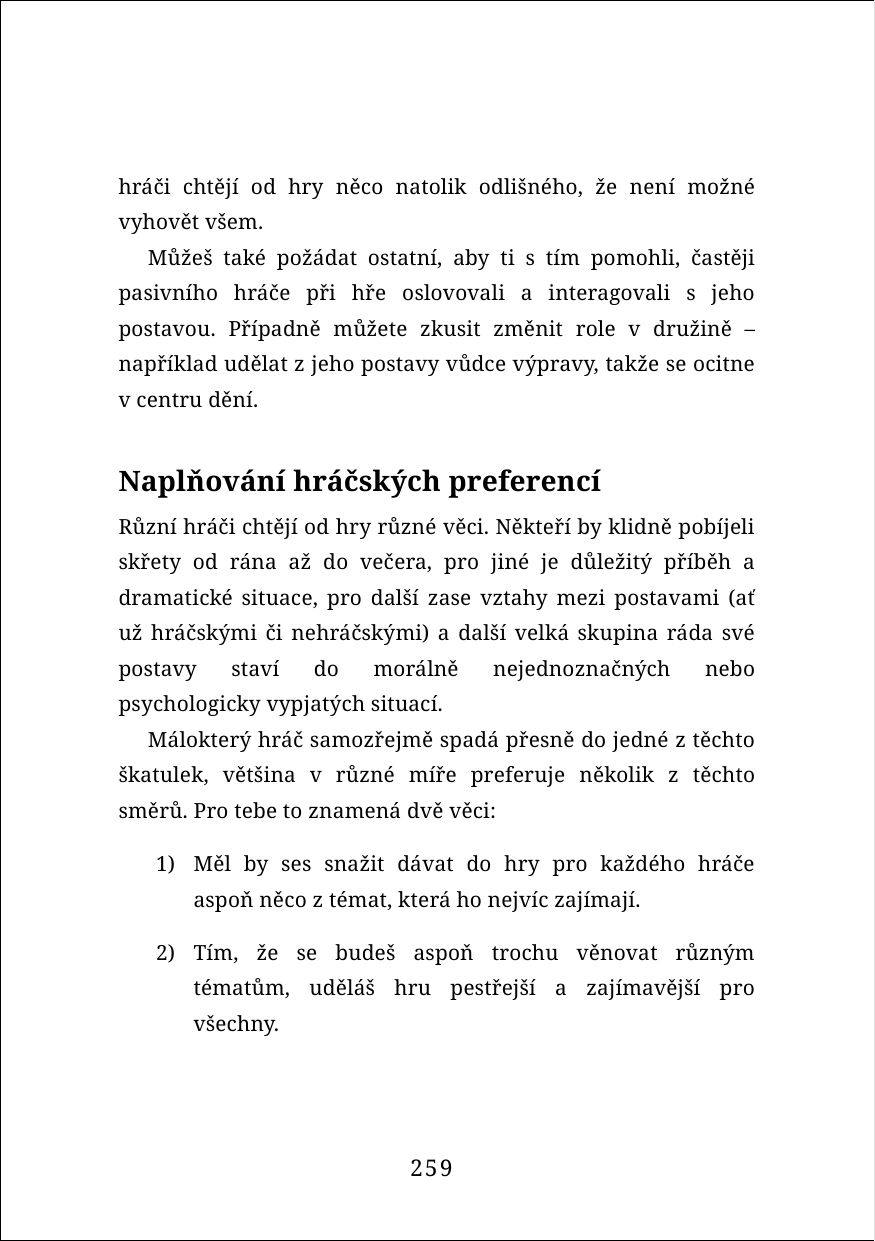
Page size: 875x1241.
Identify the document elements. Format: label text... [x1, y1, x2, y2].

text hráči chtějí od hry něco natolik odlišného, že není možné vyhovět všem. Můžeš také požádat ostatní, aby ti s tím pomohli, častěji pasivního hráče při hře oslovovali a interagovali s jeho postavou. Případně můžete zkusit změnit role v družině – například udělat z jeho postavy vůdce výpravy, takže se ocitne v centru dění. [118, 172, 756, 413]
subtitle Naplňování hráčských preferencí [118, 462, 756, 500]
list Tím, že se budeš aspoň trochu věnovat různým tématům, uděláš hru pestřejší a zajímavější pro všechny. [156, 938, 756, 1037]
list Měl by ses snažit dávat do hry pro každého hráče aspoň něco z témat, která ho nejvíc zajímají. [156, 849, 756, 913]
text Různí hráči chtějí od hry různé věci. Někteří by klidně pobíjeli skřety od rána až do večera, pro jiné je důležitý příběh a dramatické situace, pro další zase vztahy mezi postavami (ať už hráčskými či nehráčskými) a další velká skupina ráda své postavy staví do morálně nejednoznačných nebo psychologicky vypjatých situací. Málokterý hráč samozřejmě spadá přesně do jedné z těchto škatulek, většina v různé míře preferuje několik z těchto směrů. Pro tebe to znamená dvě věci: [118, 512, 756, 824]
